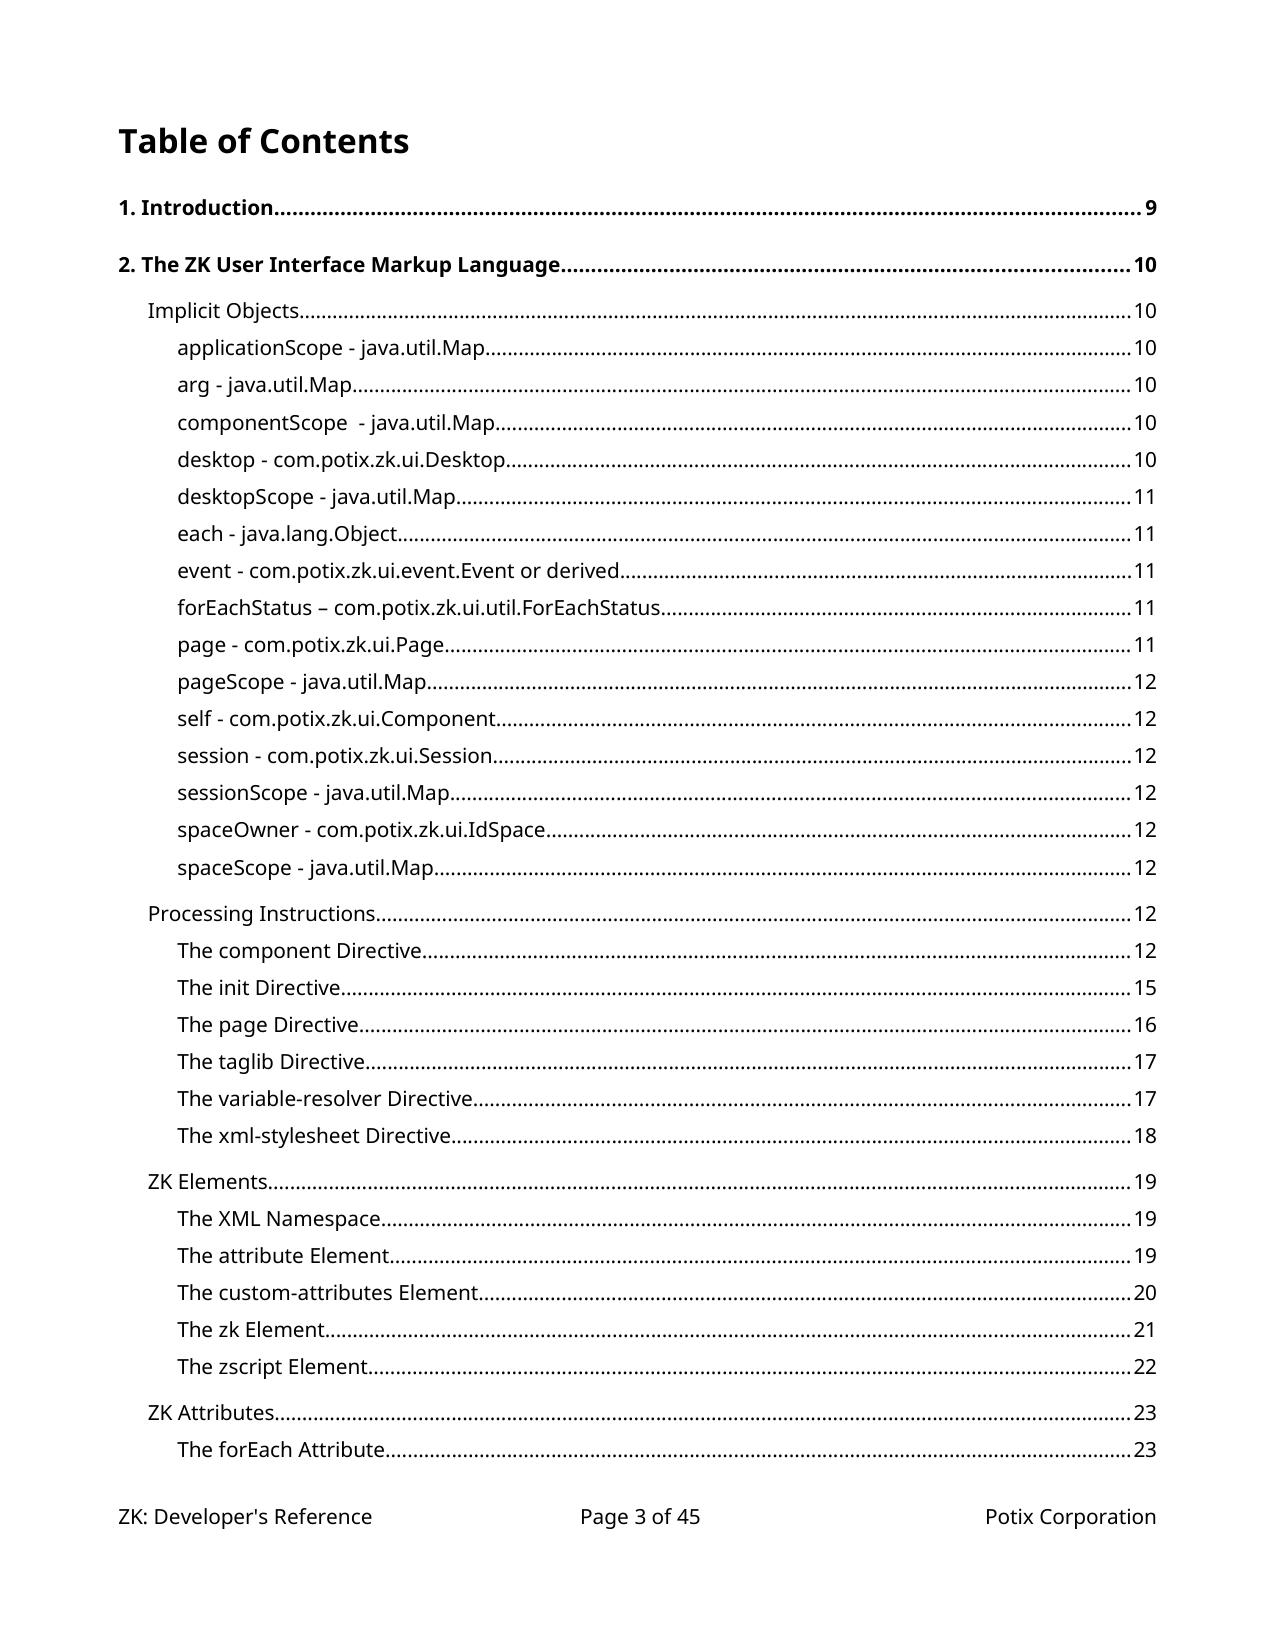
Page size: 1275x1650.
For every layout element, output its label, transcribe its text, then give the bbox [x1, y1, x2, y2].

text desktopScope - java.util.Map 11 [177, 482, 1157, 510]
text The attribute Element 19 [177, 1241, 1157, 1269]
text 1. Introduction 9 [118, 193, 1157, 221]
text Implicit Objects 10 [148, 296, 1157, 325]
text arg - java.util.Map 10 [177, 371, 1157, 399]
text componentScope - java.util.Map 10 [177, 408, 1157, 436]
text self - com.potix.zk.ui.Component 12 [177, 704, 1157, 733]
text desktop - com.potix.zk.ui.Desktop 10 [177, 445, 1157, 473]
text The zscript Element 22 [177, 1352, 1157, 1381]
text The page Directive 16 [177, 1010, 1157, 1038]
text spaceScope - java.util.Map 12 [177, 853, 1157, 881]
text The custom-attributes Element 20 [177, 1278, 1157, 1307]
text Processing Instructions 12 [148, 899, 1157, 927]
text ZK Elements 19 [148, 1167, 1157, 1195]
text spaceOwner - com.potix.zk.ui.IdSpace 12 [177, 816, 1157, 844]
text sessionScope - java.util.Map 12 [177, 778, 1157, 807]
text The init Directive 15 [177, 973, 1157, 1001]
text each - java.lang.Object 11 [177, 519, 1157, 547]
text The forEach Attribute 23 [177, 1436, 1157, 1464]
subtitle Table of Contents [118, 118, 1157, 163]
text applicationScope - java.util.Map 10 [177, 333, 1157, 362]
text The taglib Directive 17 [177, 1047, 1157, 1075]
text forEachStatus – com.potix.zk.ui.util.ForEachStatus 11 [177, 593, 1157, 621]
text The component Directive 12 [177, 936, 1157, 964]
text The variable-resolver Directive 17 [177, 1084, 1157, 1112]
text The zk Element 21 [177, 1315, 1157, 1344]
text The xml-stylesheet Directive 18 [177, 1121, 1157, 1149]
text 2. The ZK User Interface Markup Language 10 [118, 251, 1157, 279]
text session - com.potix.zk.ui.Session 12 [177, 741, 1157, 770]
text The XML Namespace 19 [177, 1204, 1157, 1232]
text ZK Attributes 23 [148, 1398, 1157, 1427]
text event - com.potix.zk.ui.event.Event or derived 11 [177, 556, 1157, 584]
text page - com.potix.zk.ui.Page 11 [177, 630, 1157, 658]
text pageScope - java.util.Map 12 [177, 667, 1157, 696]
